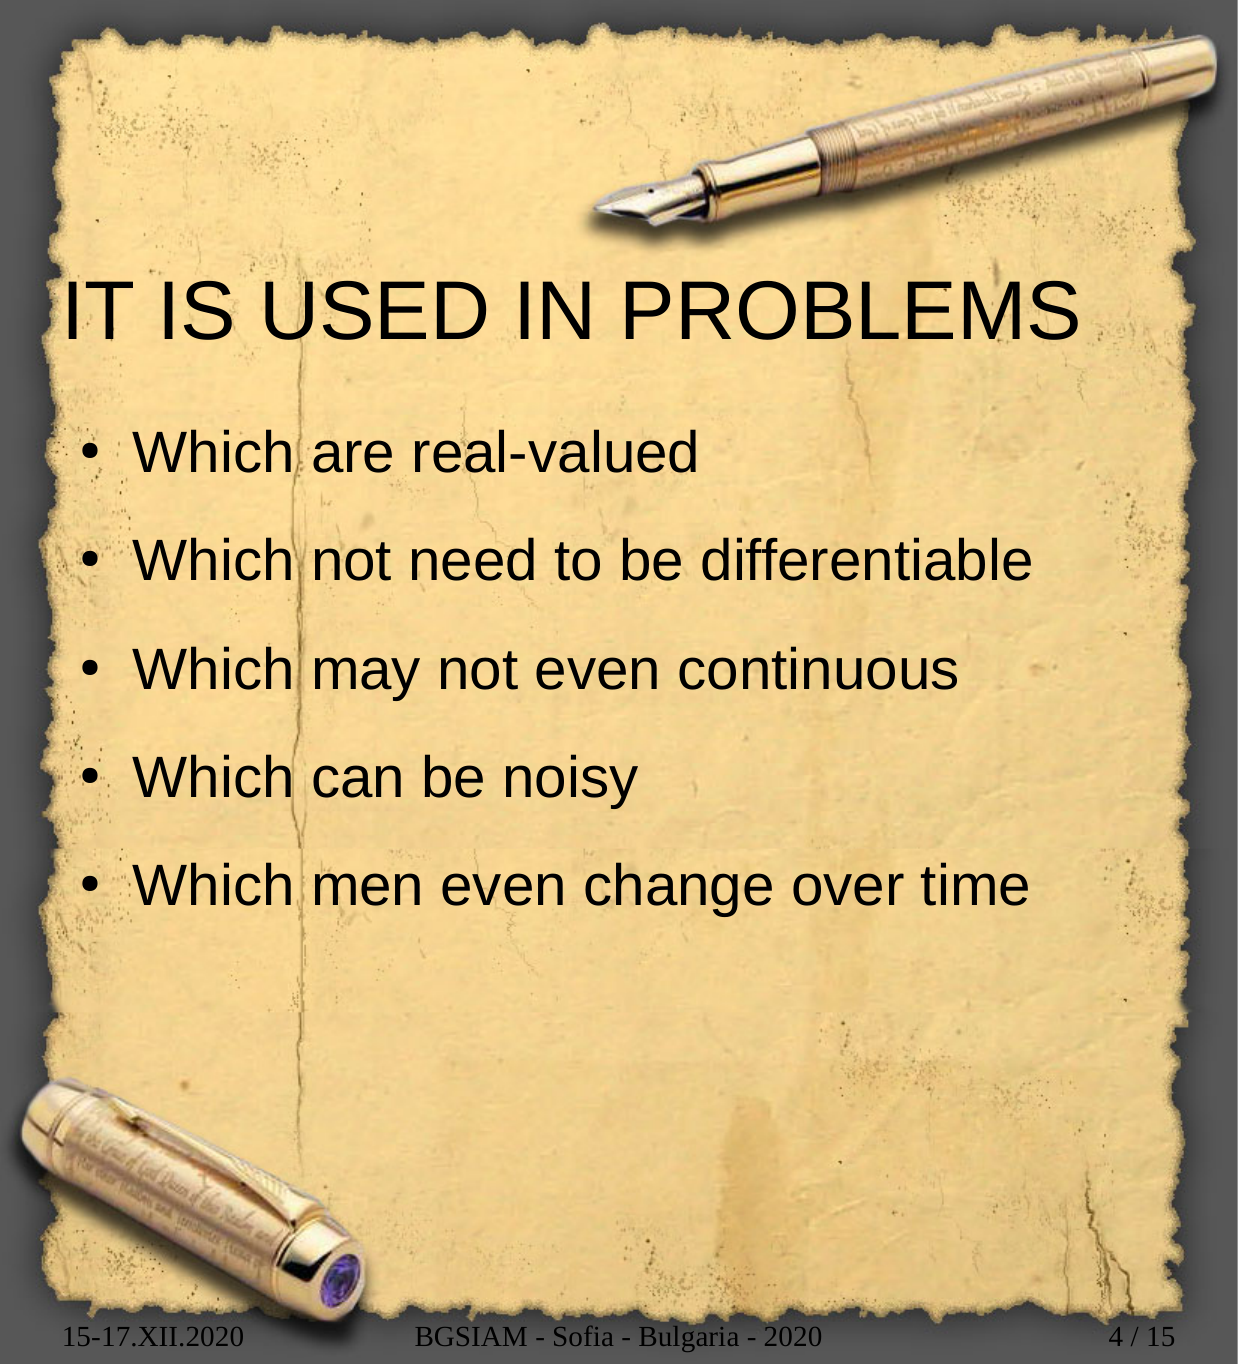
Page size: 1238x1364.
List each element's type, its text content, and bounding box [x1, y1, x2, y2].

list Which are real-valued Which not need to be differentiable Which may not even continuous Which can be noisy Which men even change over time [61, 420, 1176, 1110]
title It is used in problems [61, 240, 1176, 383]
picture [0, 0, 1238, 1364]
